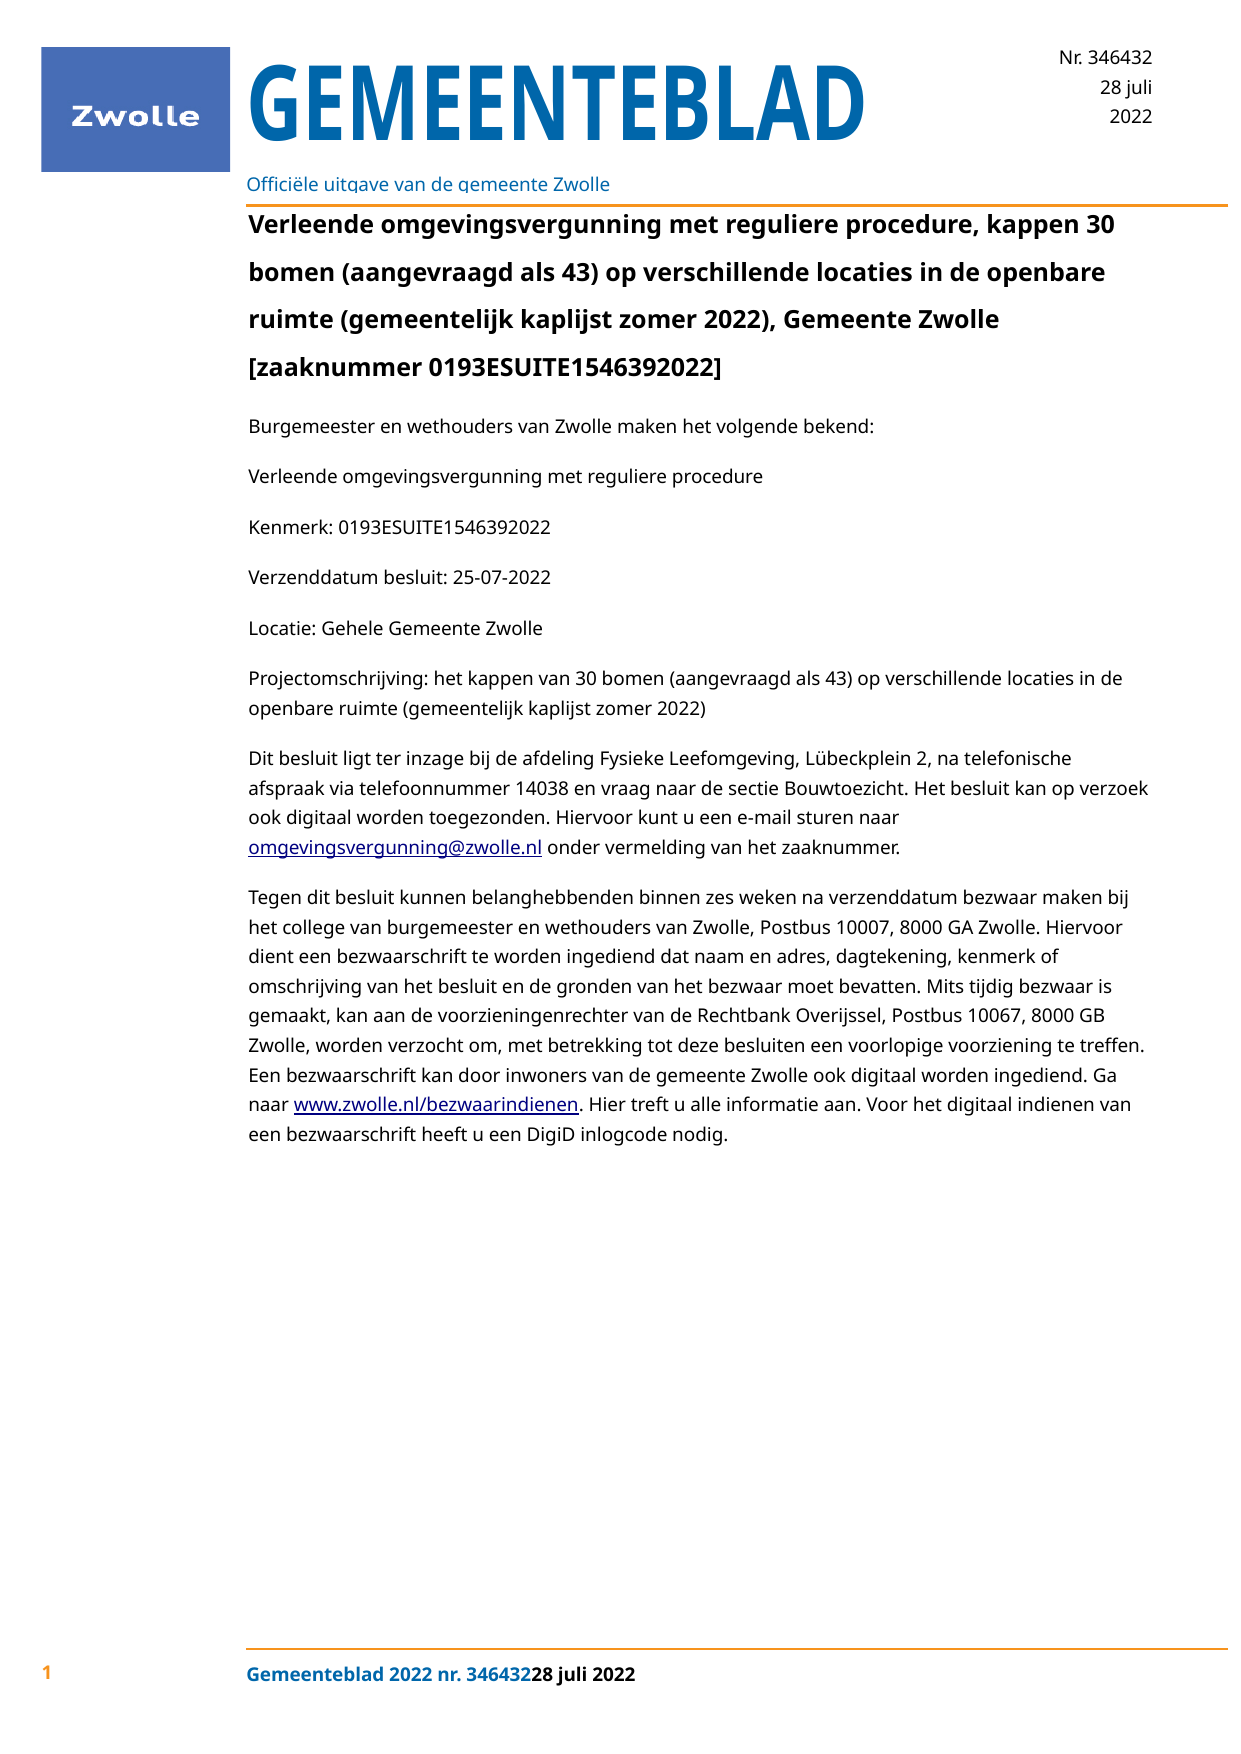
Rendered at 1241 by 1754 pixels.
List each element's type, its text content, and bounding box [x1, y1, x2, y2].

text Tegen dit besluit kunnen belanghebbenden binnen zes weken na verzenddatum bezwaar maken bij het college van burgemeester en wethouders van Zwolle, Postbus 10007, 8000 GA Zwolle. Hiervoor dient een bezwaarschrift te worden ingediend dat naam en adres, dagtekening, kenmerk of omschrijving van het besluit en de gronden van het bezwaar moet bevatten. Mits tijdig bezwaar is gemaakt, kan aan de voorzieningenrechter van de Rechtbank Overijssel, Postbus 10067, 8000 GB Zwolle, worden verzocht om, met betrekking tot deze besluiten een voorlopige voorziening te treffen. Een bezwaarschrift kan door inwoners van de gemeente Zwolle ook digitaal worden ingediend. Ga naar www.zwolle.nl/bezwaarindienen. Hier treft u alle informatie aan. Voor het digitaal indienen van een bezwaarschrift heeft u een DigiD inlogcode nodig. [248, 884, 1152, 1147]
text Kenmerk: 0193ESUITE1546392022 [248, 514, 1152, 540]
text Dit besluit ligt ter inzage bij de afdeling Fysieke Leefomgeving, Lübeckplein 2, na telefonische afspraak via telefoonnummer 14038 en vraag naar de sectie Bouwtoezicht. Het besluit kan op verzoek ook digitaal worden toegezonden. Hiervoor kunt u een e-mail sturen naar omgevingsvergunning@zwolle.nl onder vermelding van het zaaknummer. [248, 745, 1152, 860]
text Projectomschrijving: het kappen van 30 bomen (aangevraagd als 43) op verschillende locaties in de openbare ruimte (gemeentelijk kaplijst zomer 2022) [248, 665, 1152, 721]
text Burgemeester en wethouders van Zwolle maken het volgende bekend: [248, 413, 1152, 439]
picture [41, 47, 231, 172]
text Verzenddatum besluit: 25-07-2022 [248, 564, 1152, 590]
text Verleende omgevingsvergunning met reguliere procedure [248, 463, 1152, 489]
text Locatie: Gehele Gemeente Zwolle [248, 615, 1152, 641]
text Verleende omgevingsvergunning met reguliere procedure, kappen 30 bomen (aangevraagd als 43) op verschillende locaties in de openbare ruimte (gemeentelijk kaplijst zomer 2022), Gemeente Zwolle [zaaknummer 0193ESUITE1546392022] [248, 207, 1152, 384]
